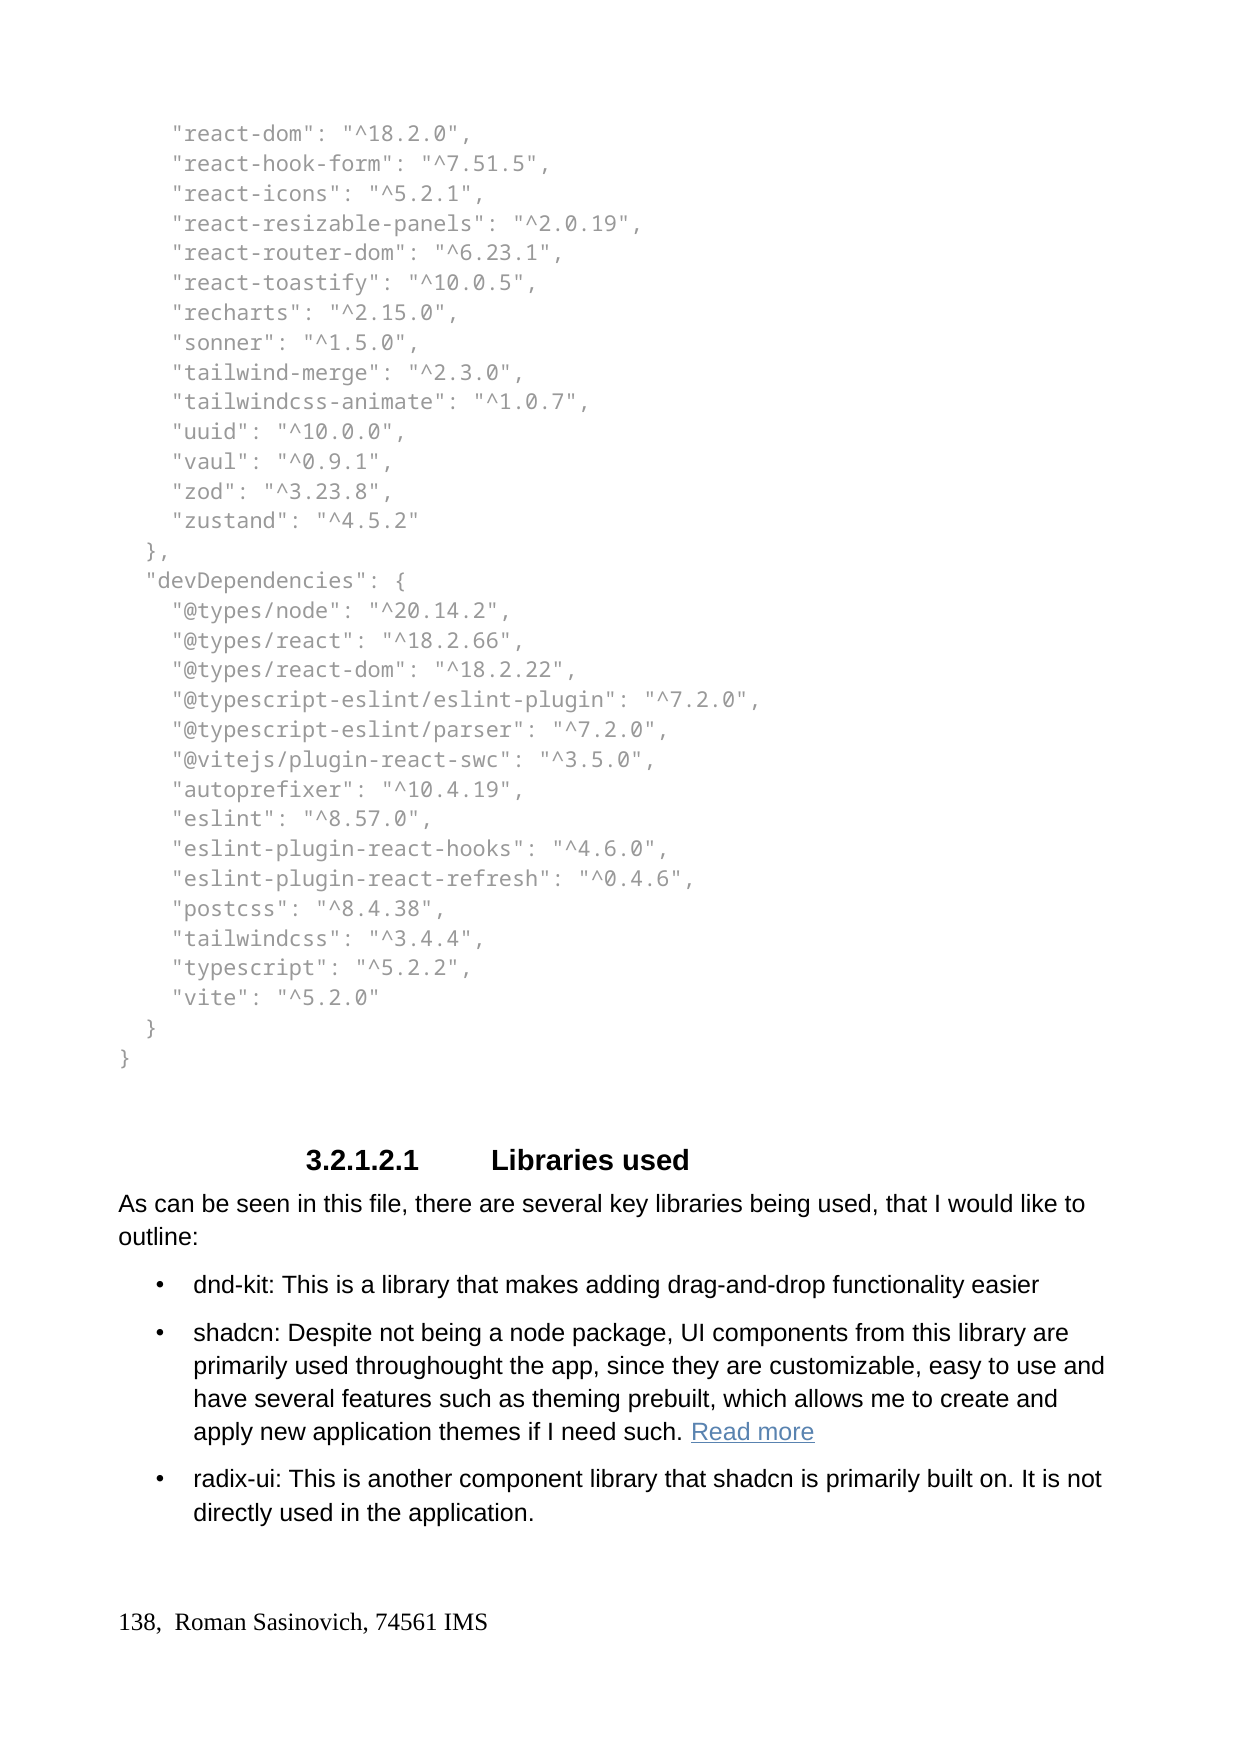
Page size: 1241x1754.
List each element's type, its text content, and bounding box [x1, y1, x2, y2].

text "@types/react-dom": "^18.2.22", [118, 654, 1122, 684]
text "react-toastify": "^10.0.5", [118, 267, 1122, 297]
text "postcss": "^8.4.38", [118, 893, 1122, 922]
text "typescript": "^5.2.2", [118, 952, 1122, 982]
list dnd-kit: This is a library that makes adding drag-and-drop functionality easier [156, 1270, 1122, 1299]
text "@typescript-eslint/parser": "^7.2.0", [118, 714, 1122, 744]
text "recharts": "^2.15.0", [118, 297, 1122, 327]
text "sonner": "^1.5.0", [118, 327, 1122, 356]
text "eslint": "^8.57.0", [118, 803, 1122, 833]
text "eslint-plugin-react-hooks": "^4.6.0", [118, 833, 1122, 863]
text "react-icons": "^5.2.1", [118, 178, 1122, 207]
text } [118, 1042, 1122, 1071]
text "react-router-dom": "^6.23.1", [118, 237, 1122, 267]
text "tailwindcss-animate": "^1.0.7", [118, 386, 1122, 416]
text "vaul": "^0.9.1", [118, 446, 1122, 476]
text "@types/node": "^20.14.2", [118, 595, 1122, 624]
text }, [118, 535, 1122, 565]
text "react-resizable-panels": "^2.0.19", [118, 207, 1122, 237]
text "@vitejs/plugin-react-swc": "^3.5.0", [118, 744, 1122, 773]
text } [118, 1012, 1122, 1042]
text "eslint-plugin-react-refresh": "^0.4.6", [118, 863, 1122, 893]
text "tailwindcss": "^3.4.4", [118, 922, 1122, 952]
text "zod": "^3.23.8", [118, 476, 1122, 505]
text "vite": "^5.2.0" [118, 982, 1122, 1012]
text "devDependencies": { [118, 565, 1122, 595]
text "uuid": "^10.0.0", [118, 416, 1122, 446]
text "zustand": "^4.5.2" [118, 505, 1122, 535]
text "react-dom": "^18.2.0", [118, 118, 1122, 148]
list radix-ui: This is another component library that shadcn is primarily built on. It is not directly used in the application. [156, 1464, 1122, 1526]
text "react-hook-form": "^7.51.5", [118, 148, 1122, 178]
subtitle Libraries used [306, 1143, 1122, 1177]
text "tailwind-merge": "^2.3.0", [118, 356, 1122, 386]
list shadcn: Despite not being a node package, UI components from this library are primarily used throughought the app, since they are customizable, easy to use and have several features such as theming prebuilt, which allows me to create and apply new application themes if I need such. Read more [156, 1318, 1122, 1446]
text As can be seen in this file, there are several key libraries being used, that I would like to outline: [118, 1189, 1122, 1251]
text "autoprefixer": "^10.4.19", [118, 773, 1122, 803]
text "@typescript-eslint/eslint-plugin": "^7.2.0", [118, 684, 1122, 714]
text "@types/react": "^18.2.66", [118, 624, 1122, 654]
